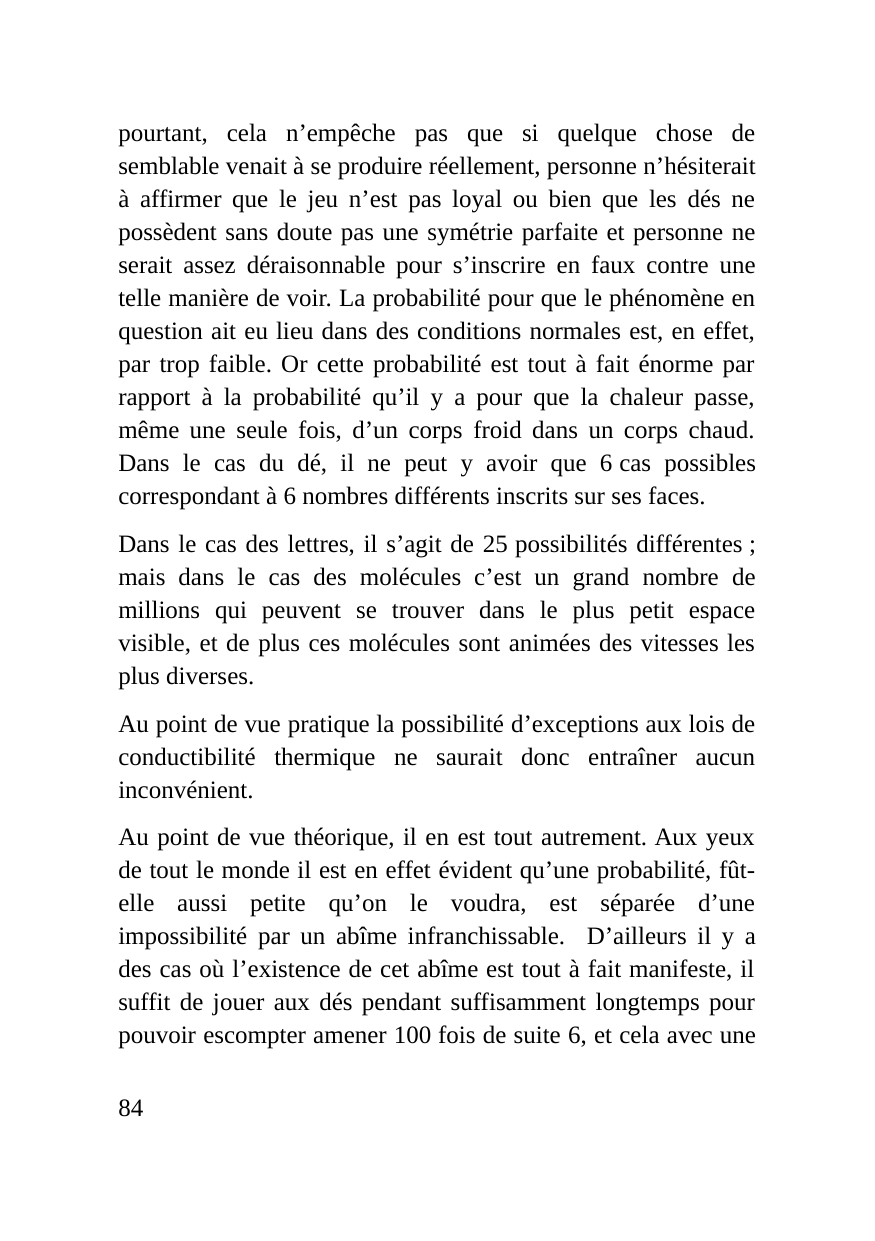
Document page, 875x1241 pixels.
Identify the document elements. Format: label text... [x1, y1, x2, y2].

text Au point de vue théorique, il en est tout autrement. Aux yeux de tout le monde il est en effet évident qu’une probabilité, fût-elle aussi petite qu’on le voudra, est séparée d’une impossibilité par un abîme infranchissable. D’ailleurs il y a des cas où l’existence de cet abîme est tout à fait manifeste, il suffit de jouer aux dés pendant suffisamment longtemps pour pouvoir escompter amener 100 fois de suite 6, et cela avec une [118, 822, 756, 1049]
text Au point de vue pratique la possibilité d’exceptions aux lois de conductibilité thermique ne saurait donc entraîner aucun inconvénient. [118, 709, 756, 803]
text Dans le cas des lettres, il s’agit de 25 possibilités différentes ; mais dans le cas des molécules c’est un grand nombre de millions qui peuvent se trouver dans le plus petit espace visible, et de plus ces molécules sont animées des vitesses les plus diverses. [118, 529, 756, 690]
text pourtant, cela n’empêche pas que si quelque chose de semblable venait à se produire réellement, personne n’hésiterait à affirmer que le jeu n’est pas loyal ou bien que les dés ne possèdent sans doute pas une symétrie parfaite et personne ne serait assez déraisonnable pour s’inscrire en faux contre une telle manière de voir. La probabilité pour que le phénomène en question ait eu lieu dans des conditions normales est, en effet, par trop faible. Or cette probabilité est tout à fait énorme par rapport à la probabilité qu’il y a pour que la chaleur passe, même une seule fois, d’un corps froid dans un corps chaud. Dans le cas du dé, il ne peut y avoir que 6 cas possibles correspondant à 6 nombres différents inscrits sur ses faces. [118, 118, 756, 510]
